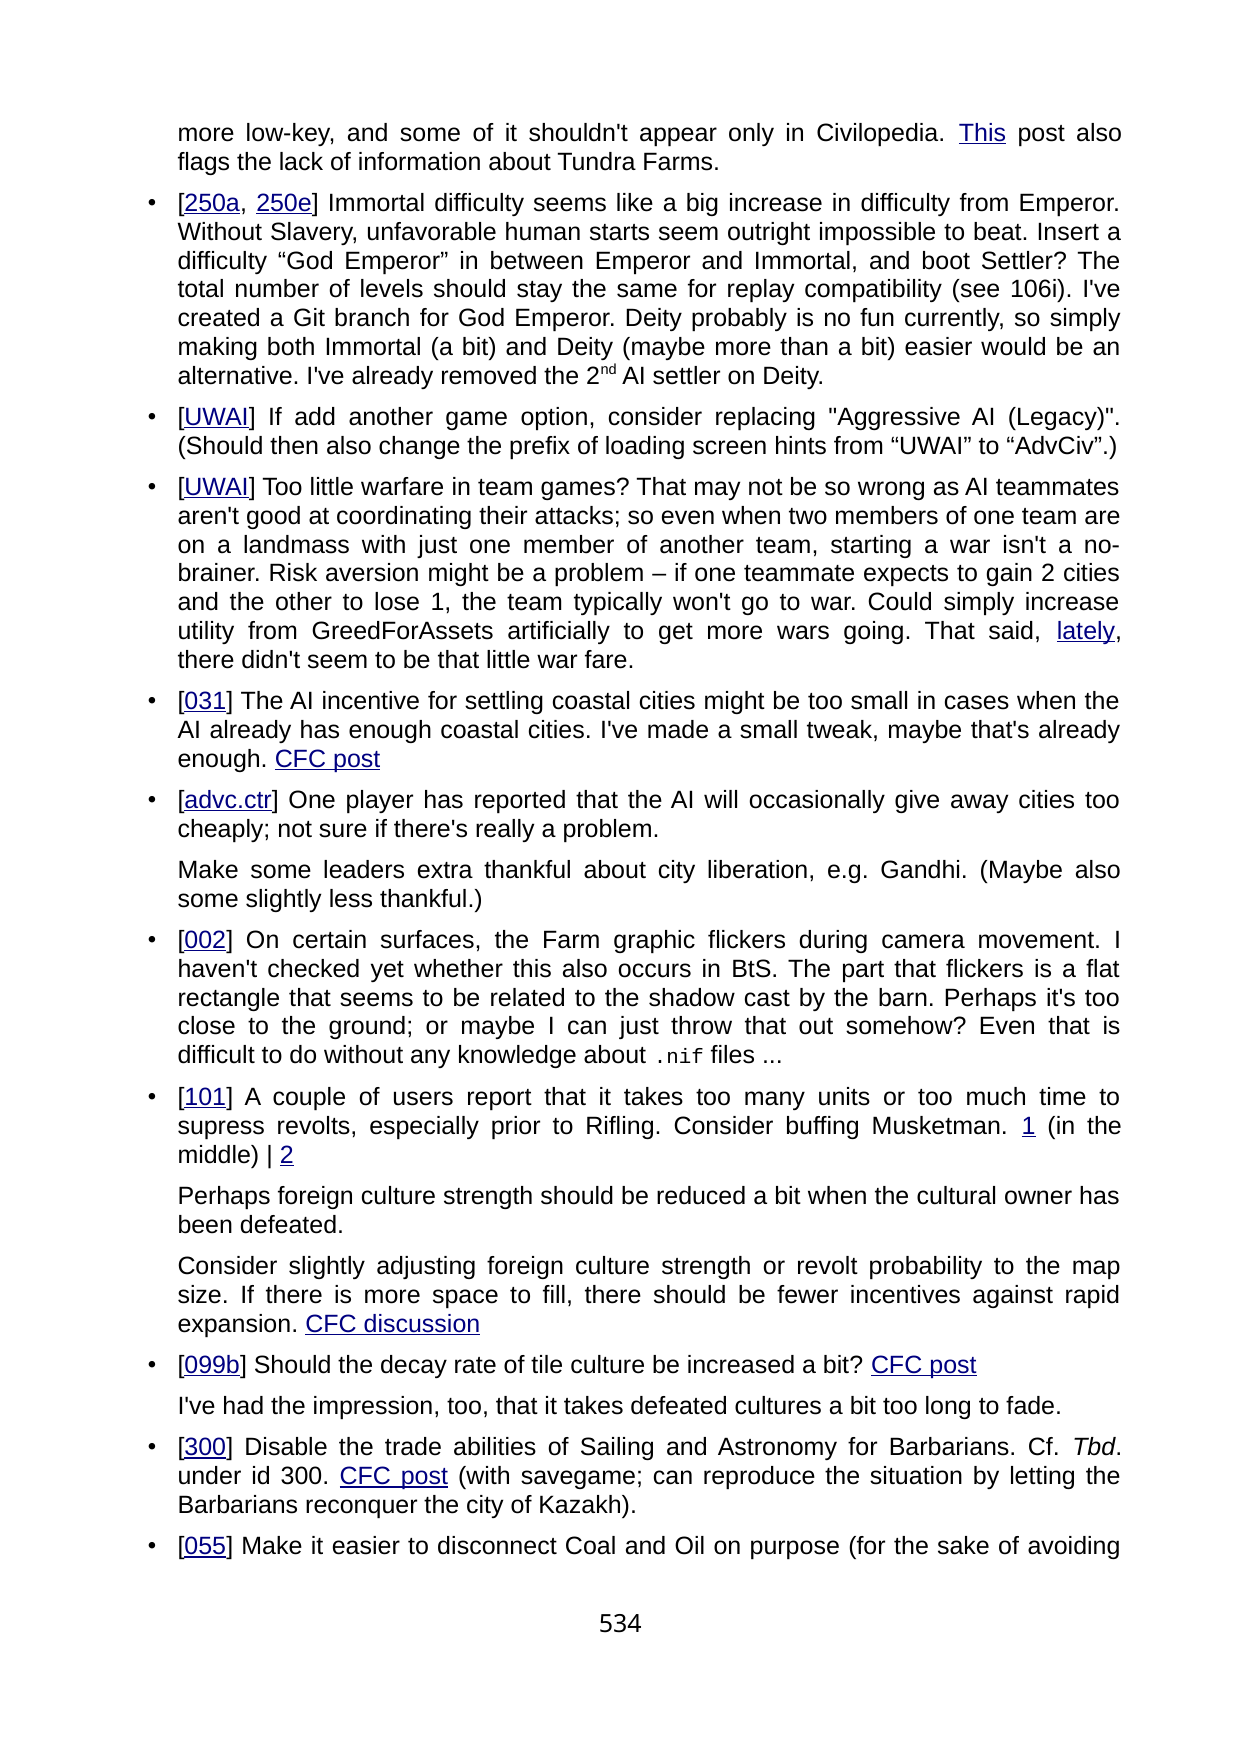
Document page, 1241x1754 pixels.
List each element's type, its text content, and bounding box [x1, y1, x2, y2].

list [101] A couple of users report that it takes too many units or too much time to supress revolts, especially prior to Rifling. Consider buffing Musketman. 1 (in the middle) | 2 [148, 1082, 1122, 1168]
list [UWAI] Too little warfare in team games? That may not be so wrong as AI teammates aren't good at coordinating their attacks; so even when two members of one team are on a landmass with just one member of another team, starting a war isn't a no-brainer. Risk aversion might be a problem – if one teammate expects to gain 2 cities and the other to lose 1, the team typically won't go to war. Could simply increase utility from GreedForAssets artificially to get more wars going. That said, lately, there didn't seem to be that little war fare. [148, 472, 1122, 673]
list Consider slightly adjusting foreign culture strength or revolt probability to the map size. If there is more space to fill, there should be fewer incentives against rapid expansion. CFC discussion [148, 1251, 1122, 1337]
list [099b] Should the decay rate of tile culture be increased a bit? CFC post [148, 1350, 1122, 1379]
list I've had the impression, too, that it takes defeated cultures a bit too long to fade. [148, 1391, 1122, 1420]
list [advc.ctr] One player has reported that the AI will occasionally give away cities too cheaply; not sure if there's really a problem. [148, 785, 1122, 842]
list [031] The AI incentive for settling coastal cities might be too small in cases when the AI already has enough coastal cities. I've made a small tweak, maybe that's already enough. CFC post [148, 686, 1122, 772]
list [UWAI] If add another game option, consider replacing "Aggressive AI (Legacy)". (Should then also change the prefix of loading screen hints from “UWAI” to “AdvCiv”.) [148, 402, 1122, 459]
list Perhaps foreign culture strength should be reduced a bit when the cultural owner has been defeated. [148, 1181, 1122, 1238]
list [300] Disable the trade abilities of Sailing and Astronomy for Barbarians. Cf. Tbd. under id 300. CFC post (with savegame; can reproduce the situation by letting the Barbarians reconquer the city of Kazakh). [148, 1432, 1122, 1519]
list more low-key, and some of it shouldn't appear only in Civilopedia. This post also flags the lack of information about Tundra Farms. [148, 118, 1122, 176]
list [250a, 250e] Immortal difficulty seems like a big increase in difficulty from Emperor. Without Slavery, unfavorable human starts seem outright impossible to beat. Insert a difficulty “God Emperor” in between Emperor and Immortal, and boot Settler? The total number of levels should stay the same for replay compatibility (see 106i). I've created a Git branch for God Emperor. Deity probably is no fun currently, so simply making both Immortal (a bit) and Deity (maybe more than a bit) easier would be an alternative. I've already removed the 2nd AI settler on Deity. [148, 188, 1122, 389]
list [055] Make it easier to disconnect Coal and Oil on purpose (for the sake of avoiding [148, 1531, 1122, 1560]
list [002] On certain surfaces, the Farm graphic flickers during camera movement. I haven't checked yet whether this also occurs in BtS. The part that flickers is a flat rectangle that seems to be related to the shadow cast by the barn. Perhaps it's too close to the ground; or maybe I can just throw that out somehow? Even that is difficult to do without any knowledge about .nif files ... [148, 925, 1122, 1070]
list Make some leaders extra thankful about city liberation, e.g. Gandhi. (Maybe also some slightly less thankful.) [148, 855, 1122, 912]
